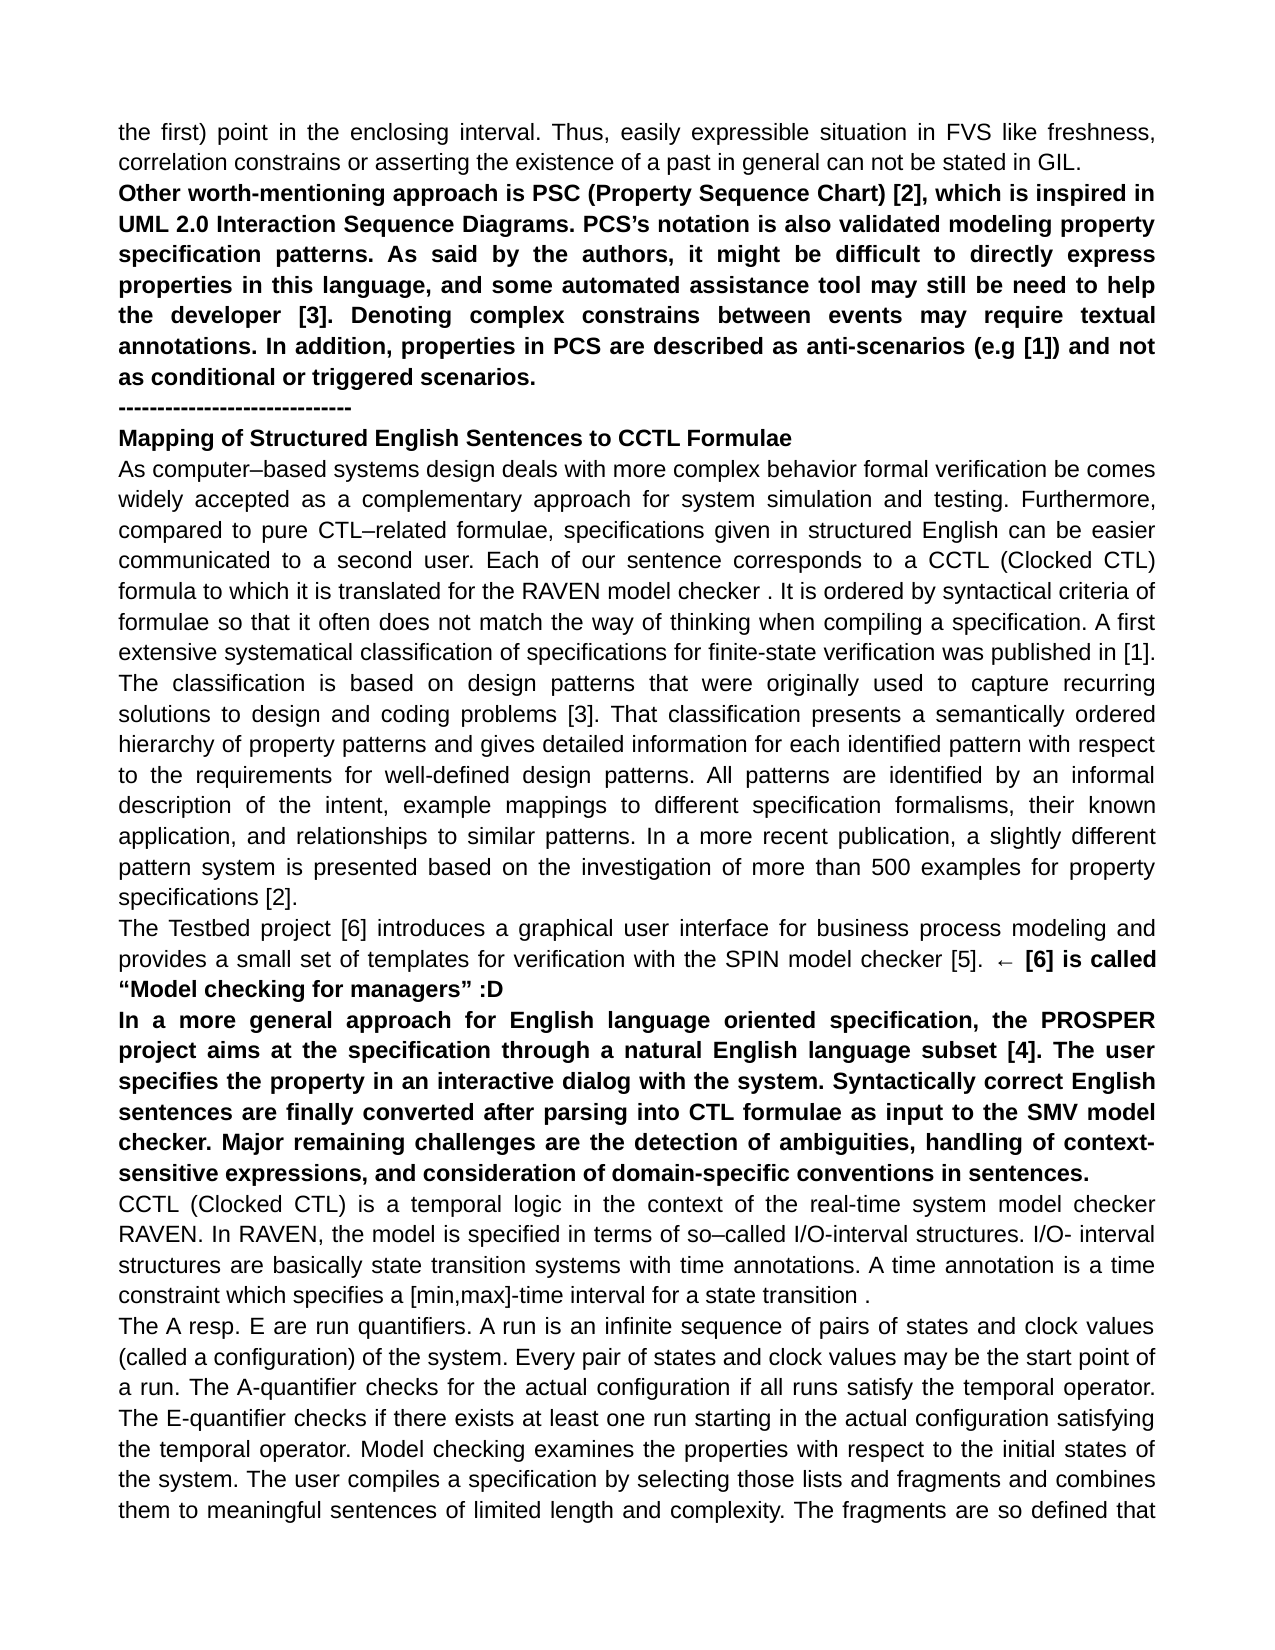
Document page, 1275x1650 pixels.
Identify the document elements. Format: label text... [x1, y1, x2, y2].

text The A resp. E are run quantifiers. A run is an infinite sequence of pairs of states and clock values (called a configuration) of the system. Every pair of states and clock values may be the start point of a run. The A-quantifier checks for the actual configuration if all runs satisfy the temporal operator. The E-quantifier checks if there exists at least one run starting in the actual configuration satisfying the temporal operator. Model checking examines the properties with respect to the initial states of the system. The user compiles a specification by selecting those lists and fragments and combines them to meaningful sentences of limited length and complexity. The fragments are so defined that [118, 1312, 1157, 1523]
text The Testbed project [6] introduces a graphical user interface for business process modeling and provides a small set of templates for verification with the SPIN model checker [5]. ← [6] is called “Model checking for managers” :D [118, 914, 1157, 1002]
text the first) point in the enclosing interval. Thus, easily expressible situation in FVS like freshness, correlation constrains or asserting the existence of a past in general can not be stated in GIL. [118, 118, 1157, 176]
text Mapping of Structured English Sentences to CCTL Formulae [118, 424, 1157, 451]
text ------------------------------ [118, 394, 1157, 421]
text CCTL (Clocked CTL) is a temporal logic in the context of the real-time system model checker RAVEN. In RAVEN, the model is specified in terms of so–called I/O-interval structures. I/O- interval structures are basically state transition systems with time annotations. A time annotation is a time constraint which specifies a [min,max]-time interval for a state transition . [118, 1190, 1157, 1309]
text As computer–based systems design deals with more complex behavior formal verification be comes widely accepted as a complementary approach for system simulation and testing. Furthermore, compared to pure CTL–related formulae, specifications given in structured English can be easier communicated to a second user. Each of our sentence corresponds to a CCTL (Clocked CTL) formula to which it is translated for the RAVEN model checker . It is ordered by syntactical criteria of formulae so that it often does not match the way of thinking when compiling a specification. A first extensive systematical classification of specifications for finite-state verification was published in [1]. The classification is based on design patterns that were originally used to capture recurring solutions to design and coding problems [3]. That classification presents a semantically ordered hierarchy of property patterns and gives detailed information for each identified pattern with respect to the requirements for well-defined design patterns. All patterns are identified by an informal description of the intent, example mappings to different specification formalisms, their known application, and relationships to similar patterns. In a more recent publication, a slightly different pattern system is presented based on the investigation of more than 500 examples for property specifications [2]. [118, 455, 1157, 911]
text Other worth-mentioning approach is PSC (Property Sequence Chart) [2], which is inspired in UML 2.0 Interaction Sequence Diagrams. PCS’s notation is also validated modeling property specification patterns. As said by the authors, it might be difficult to directly express properties in this language, and some automated assistance tool may still be need to help the developer [3]. Denoting complex constrains between events may require textual annotations. In addition, properties in PCS are described as anti-scenarios (e.g [1]) and not as conditional or triggered scenarios. [118, 179, 1157, 390]
text In a more general approach for English language oriented specification, the PROSPER project aims at the specification through a natural English language subset [4]. The user specifies the property in an interactive dialog with the system. Syntactically correct English sentences are finally converted after parsing into CTL formulae as input to the SMV model checker. Major remaining challenges are the detection of ambiguities, handling of context-sensitive expressions, and consideration of domain-specific conventions in sentences. [118, 1006, 1157, 1186]
